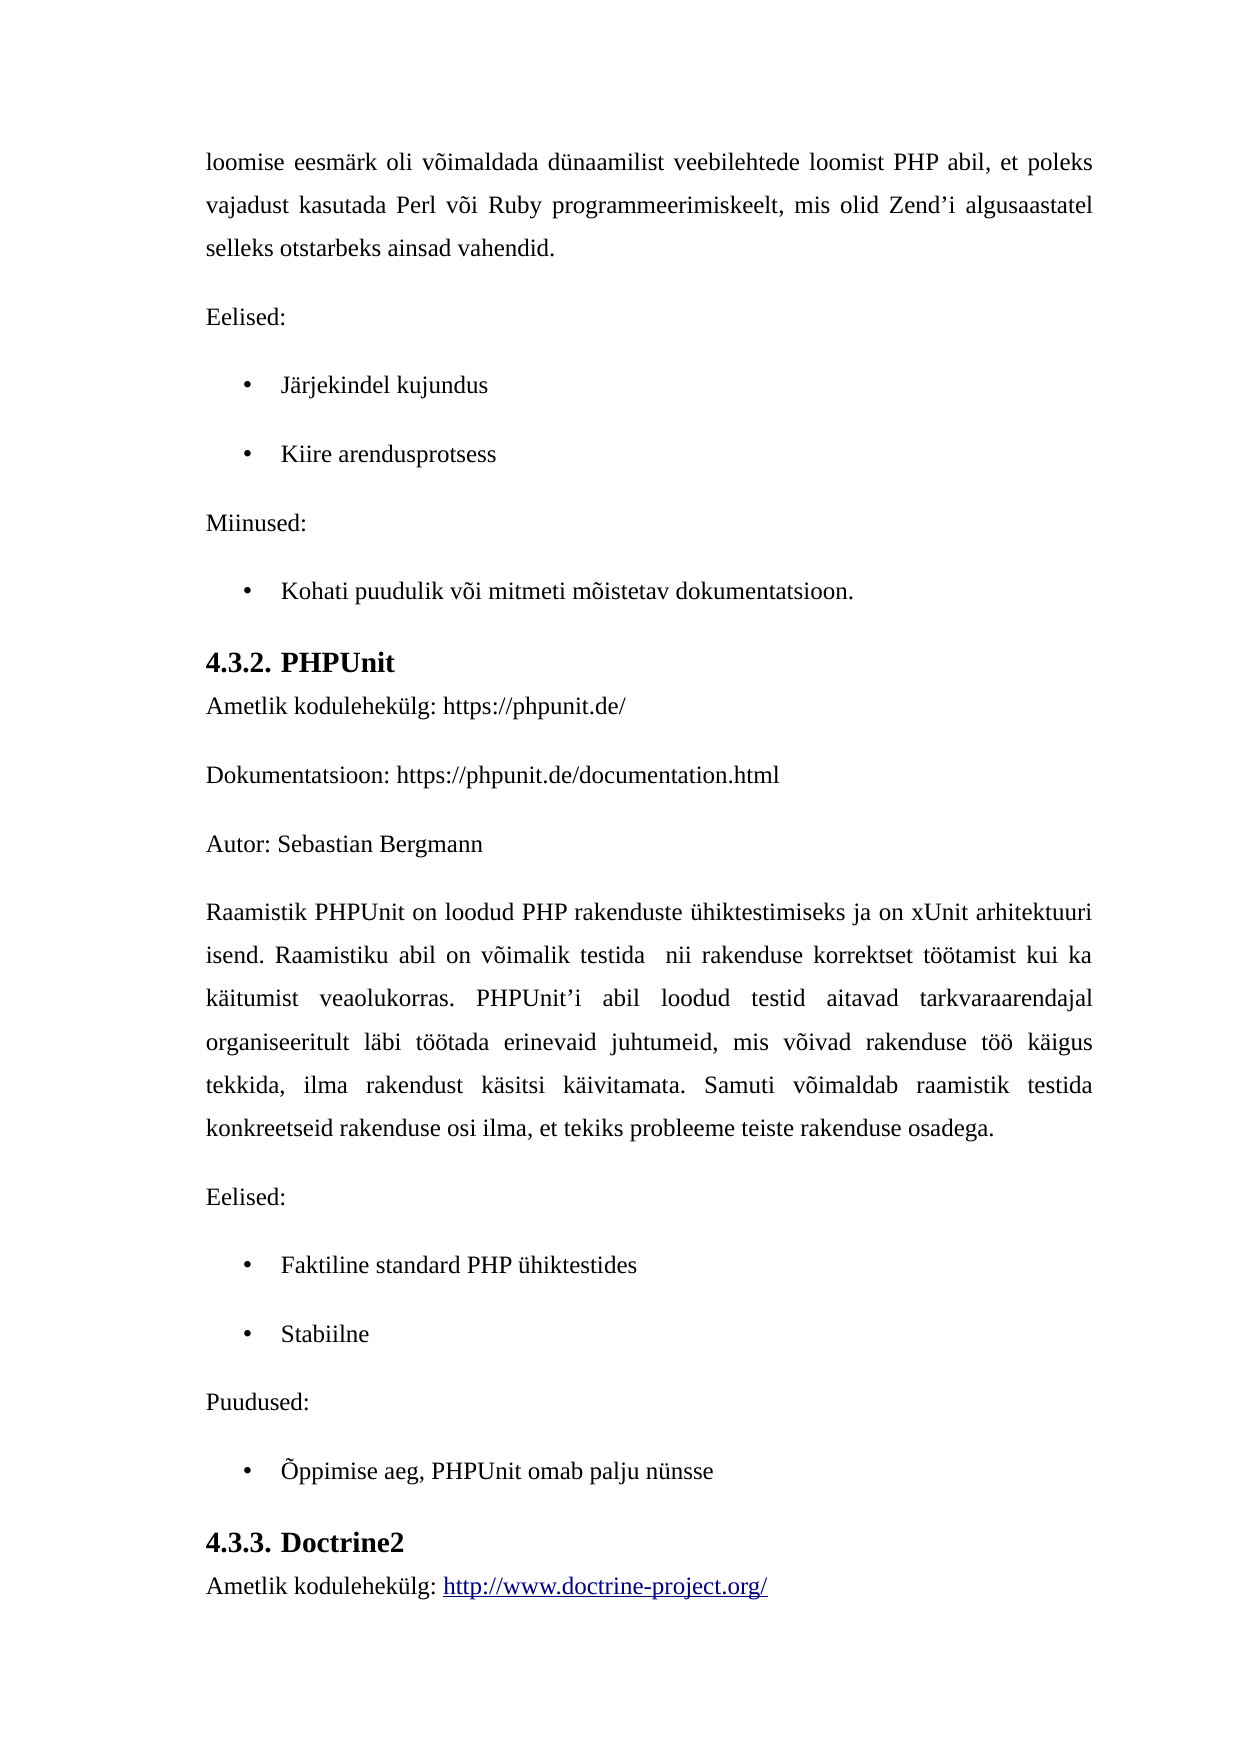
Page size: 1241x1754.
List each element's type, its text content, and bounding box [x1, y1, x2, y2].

text Ametlik kodulehekülg: http://www.doctrine-project.org/ [206, 1571, 1093, 1600]
text loomise eesmärk oli võimaldada dünaamilist veebilehtede loomist PHP abil, et poleks vajadust kasutada Perl või Ruby programmeerimiskeelt, mis olid Zend’i algusaastatel selleks otstarbeks ainsad vahendid. [206, 147, 1093, 262]
list Kohati puudulik või mitmeti mõistetav dokumentatsioon. [243, 576, 1093, 605]
list Faktiline standard PHP ühiktestides [243, 1250, 1093, 1279]
list Kiire arendusprotsess [243, 439, 1093, 468]
text Raamistik PHPUnit on loodud PHP rakenduste ühiktestimiseks ja on xUnit arhitektuuri isend. Raamistiku abil on võimalik testida nii rakenduse korrektset töötamist kui ka käitumist veaolukorras. PHPUnit’i abil loodud testid aitavad tarkvaraarendajal organiseeritult läbi töötada erinevaid juhtumeid, mis võivad rakenduse töö käigus tekkida, ilma rakendust käsitsi käivitamata. Samuti võimaldab raamistik testida konkreetseid rakenduse osi ilma, et tekiks probleeme teiste rakenduse osadega. [206, 897, 1093, 1142]
text Eelised: [206, 302, 1093, 331]
text Eelised: [206, 1182, 1093, 1210]
text Puudused: [206, 1387, 1093, 1416]
list Stabiilne [243, 1319, 1093, 1348]
text Miinused: [206, 508, 1093, 537]
list Õppimise aeg, PHPUnit omab palju nünsse [243, 1456, 1093, 1485]
subtitle Doctrine2 [206, 1525, 1093, 1558]
subtitle PHPUnit [206, 645, 1093, 679]
text Dokumentatsioon: https://phpunit.de/documentation.html [206, 760, 1093, 789]
list Järjekindel kujundus [243, 371, 1093, 399]
text Autor: Sebastian Bergmann [206, 829, 1093, 857]
text Ametlik kodulehekülg: https://phpunit.de/ [206, 691, 1093, 720]
